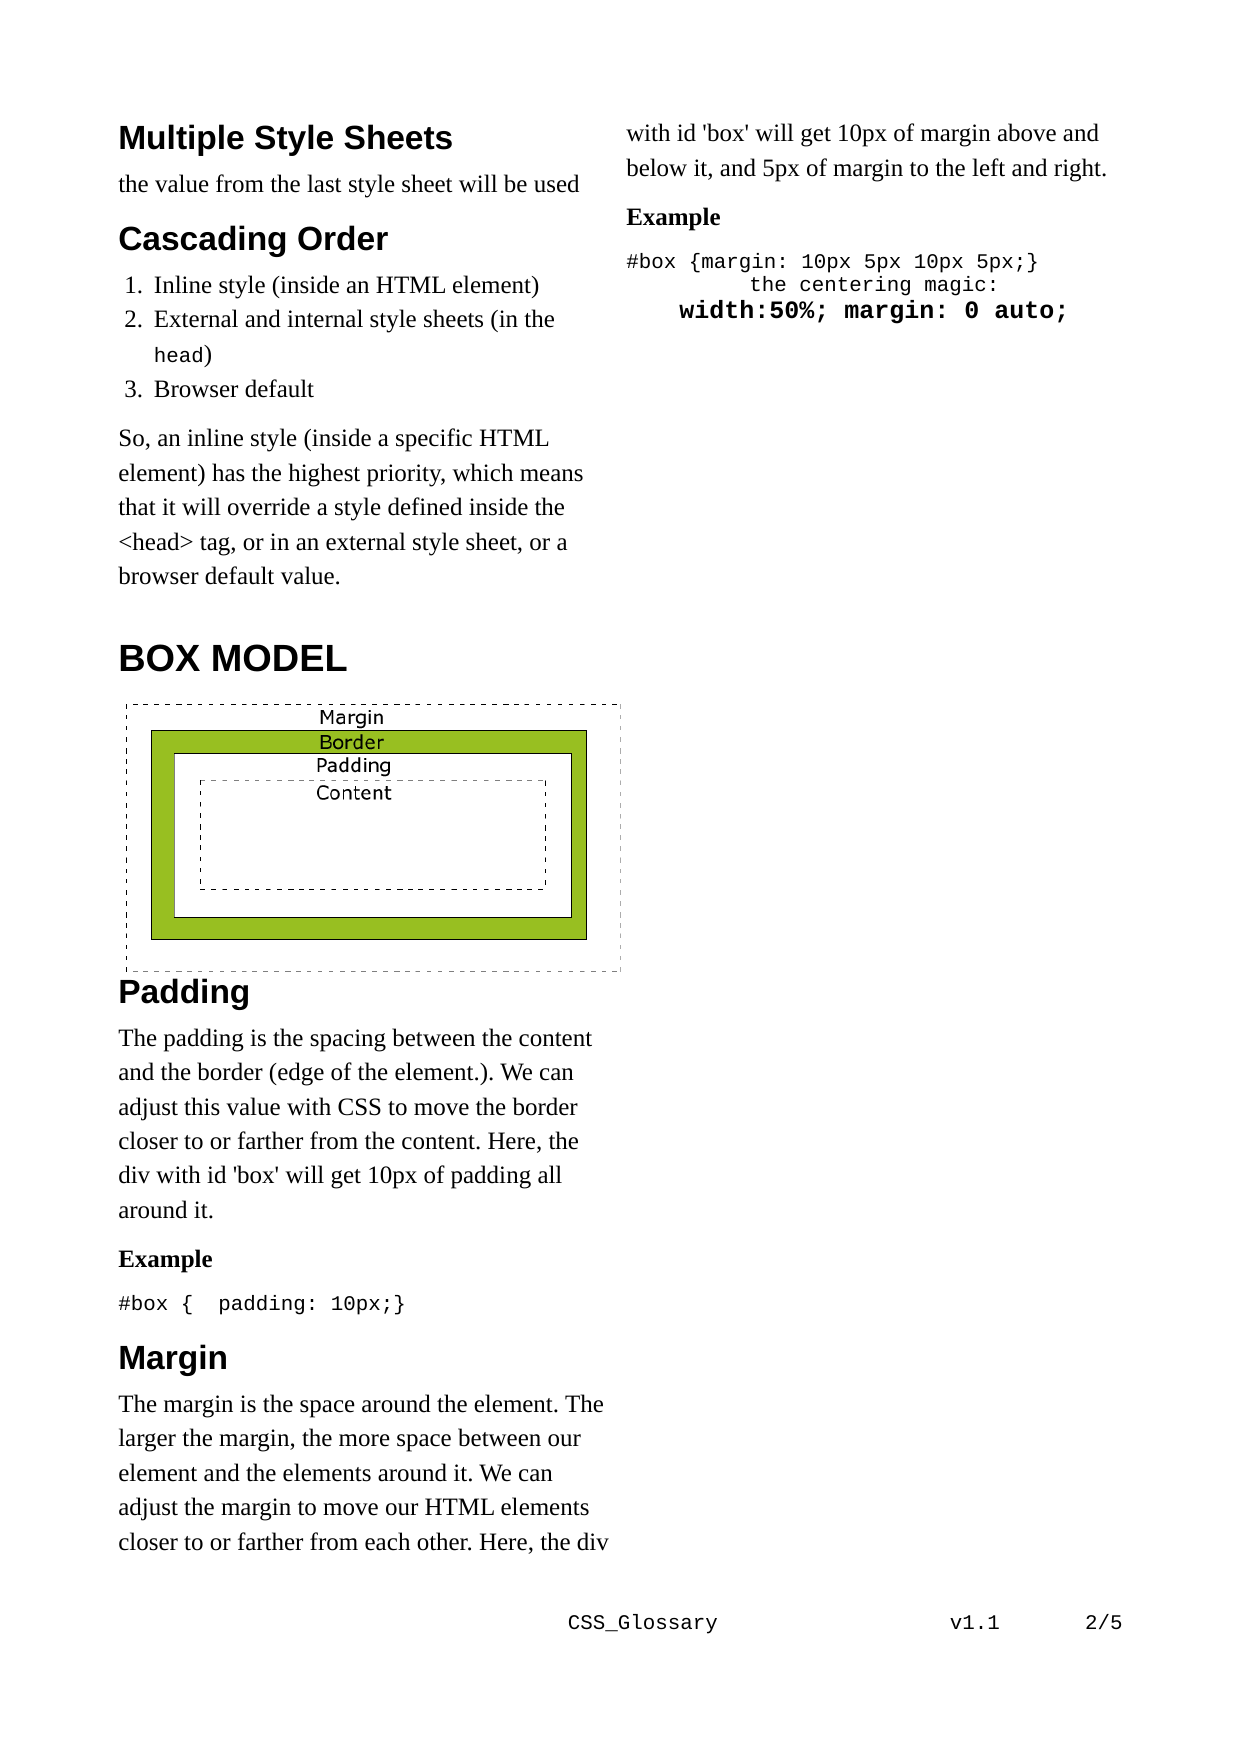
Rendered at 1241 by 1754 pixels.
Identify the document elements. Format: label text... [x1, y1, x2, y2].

subtitle Cascading Order [118, 219, 614, 257]
subtitle Multiple Style Sheets [118, 118, 614, 157]
list External and internal style sheets (in the head) [124, 304, 614, 368]
list Inline style (inside an HTML element) [124, 270, 614, 299]
text the centering magic: [626, 274, 1122, 298]
text Example [118, 1244, 614, 1273]
text The padding is the spacing between the content and the border (edge of the element.). We can adjust this value with CSS to move the border closer to or farther from the content. Here, the div with id 'box' will get 10px of padding all around it. [118, 1023, 614, 1224]
picture [126, 704, 621, 972]
text #box {margin: 10px 5px 10px 5px;} [626, 251, 1122, 274]
text The margin is the space around the element. The larger the margin, the more space between our element and the elements around it. We can adjust the margin to move our HTML elements closer to or farther from each other. Here, the div [118, 1389, 614, 1555]
subtitle Margin [118, 1338, 614, 1376]
text Example [626, 202, 1122, 230]
subtitle Padding [118, 972, 614, 1010]
text with id 'box' will get 10px of margin above and below it, and 5px of margin to the left and right. [626, 118, 1122, 181]
subtitle BOX MODEL [118, 635, 614, 679]
list Browser default [124, 374, 614, 403]
text So, an inline style (inside a specific HTML element) has the highest priority, which means that it will override a style defined inside the <head> tag, or in an external style sheet, or a browser default value. [118, 423, 614, 590]
text width:50%; margin: 0 auto; [626, 298, 1122, 326]
text the value from the last style sheet will be used [118, 169, 614, 198]
text #box { padding: 10px;} [118, 1293, 614, 1317]
